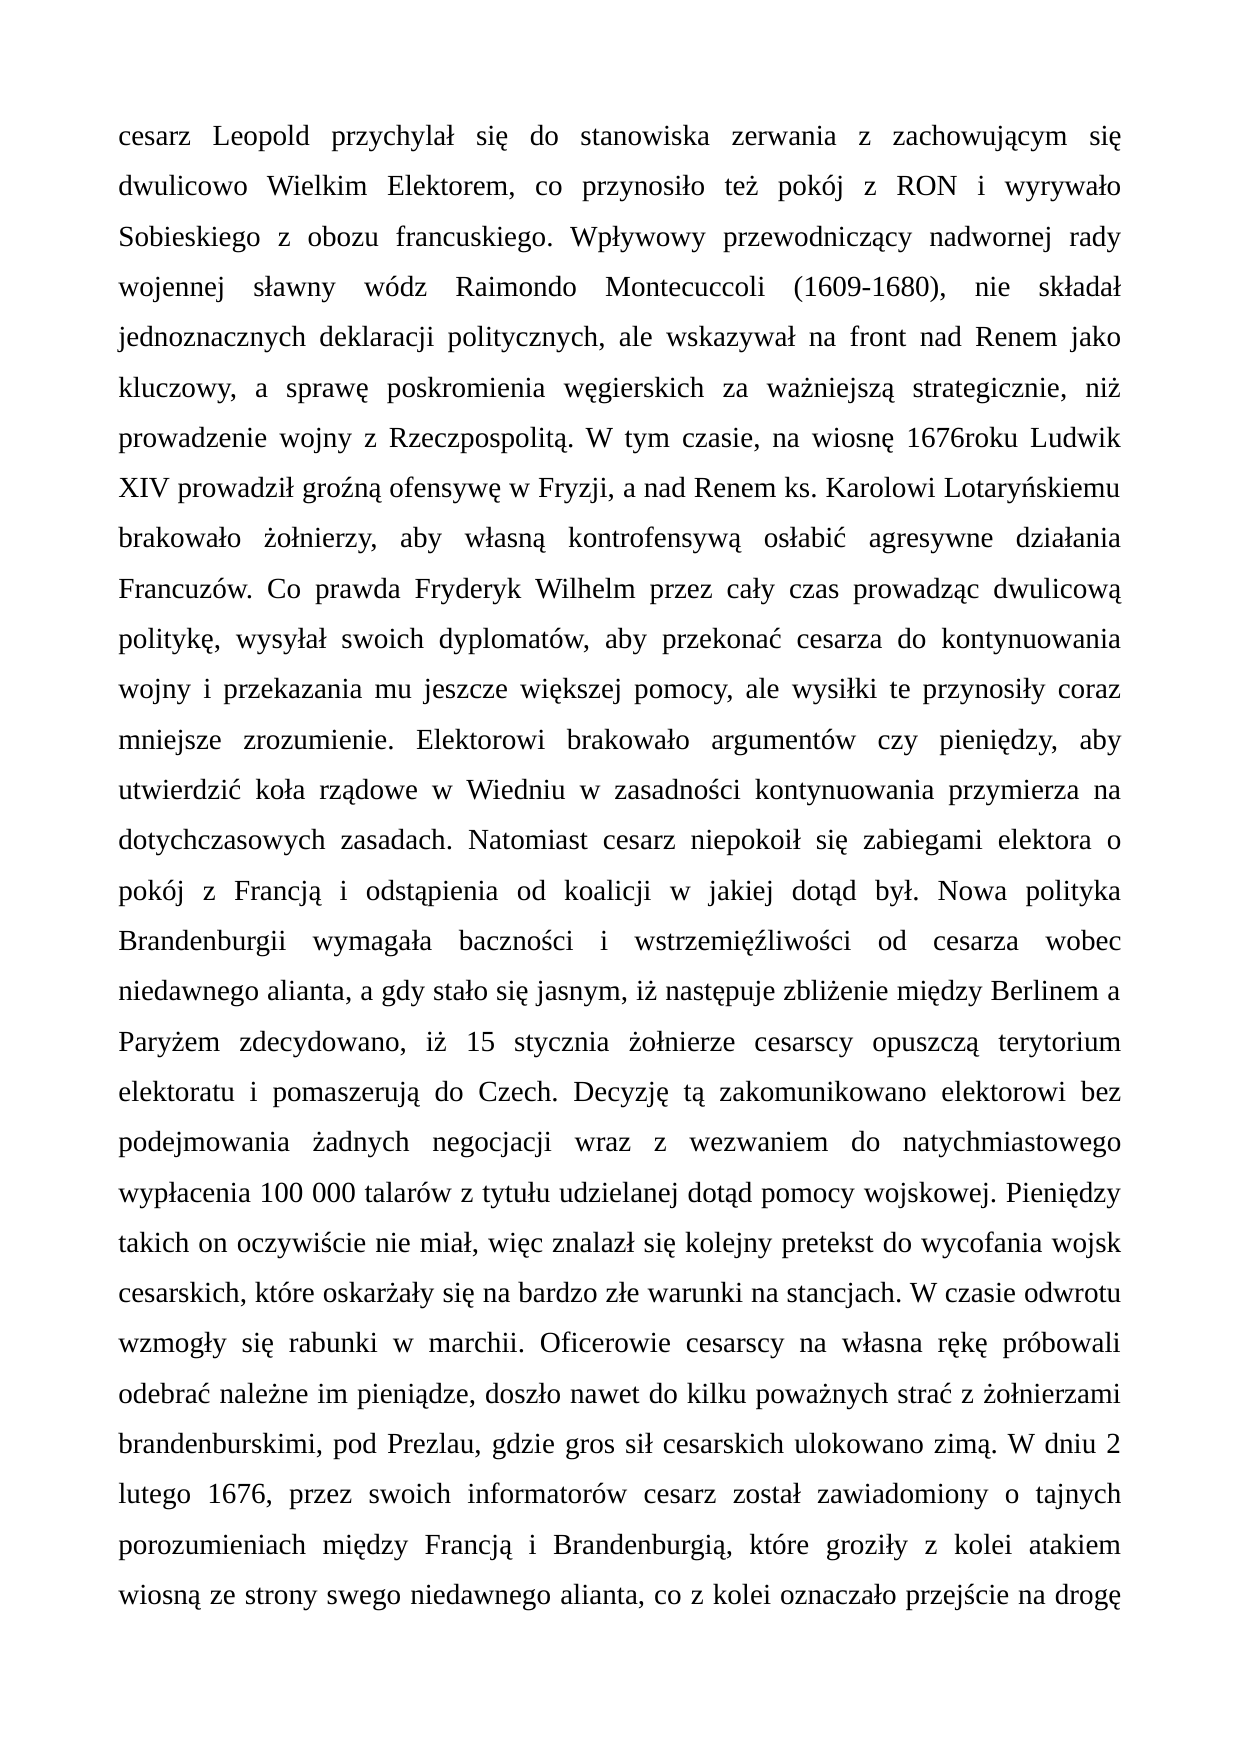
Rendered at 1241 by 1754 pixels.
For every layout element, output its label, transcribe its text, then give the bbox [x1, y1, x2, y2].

text cesarz Leopold przychylał się do stanowiska zerwania z zachowującym się dwulicowo Wielkim Elektorem, co przynosiło też pokój z RON i wyrywało Sobieskiego z obozu francuskiego. Wpływowy przewodniczący nadwornej rady wojennej sławny wódz Raimondo Montecuccoli (1609-1680), nie składał jednoznacznych deklaracji politycznych, ale wskazywał na front nad Renem jako kluczowy, a sprawę poskromienia węgierskich za ważniejszą strategicznie, niż prowadzenie wojny z Rzeczpospolitą. W tym czasie, na wiosnę 1676roku Ludwik XIV prowadził groźną ofensywę w Fryzji, a nad Renem ks. Karolowi Lotaryńskiemu brakowało żołnierzy, aby własną kontrofensywą osłabić agresywne działania Francuzów. Co prawda Fryderyk Wilhelm przez cały czas prowadząc dwulicową politykę, wysyłał swoich dyplomatów, aby przekonać cesarza do kontynuowania wojny i przekazania mu jeszcze większej pomocy, ale wysiłki te przynosiły coraz mniejsze zrozumienie. Elektorowi brakowało argumentów czy pieniędzy, aby utwierdzić koła rządowe w Wiedniu w zasadności kontynuowania przymierza na dotychczasowych zasadach. Natomiast cesarz niepokoił się zabiegami elektora o pokój z Francją i odstąpienia od koalicji w jakiej dotąd był. Nowa polityka Brandenburgii wymagała baczności i wstrzemięźliwości od cesarza wobec niedawnego alianta, a gdy stało się jasnym, iż następuje zbliżenie między Berlinem a Paryżem zdecydowano, iż 15 stycznia żołnierze cesarscy opuszczą terytorium elektoratu i pomaszerują do Czech. Decyzję tą zakomunikowano elektorowi bez podejmowania żadnych negocjacji wraz z wezwaniem do natychmiastowego wypłacenia 100 000 talarów z tytułu udzielanej dotąd pomocy wojskowej. Pieniędzy takich on oczywiście nie miał, więc znalazł się kolejny pretekst do wycofania wojsk cesarskich, które oskarżały się na bardzo złe warunki na stancjach. W czasie odwrotu wzmogły się rabunki w marchii. Oficerowie cesarscy na własna rękę próbowali odebrać należne im pieniądze, doszło nawet do kilku poważnych strać z żołnierzami brandenburskimi, pod Prezlau, gdzie gros sił cesarskich ulokowano zimą. W dniu 2 lutego 1676, przez swoich informatorów cesarz został zawiadomiony o tajnych porozumieniach między Francją i Brandenburgią, które groziły z kolei atakiem wiosną ze strony swego niedawnego alianta, co z kolei oznaczało przejście na drogę [118, 118, 1122, 1611]
